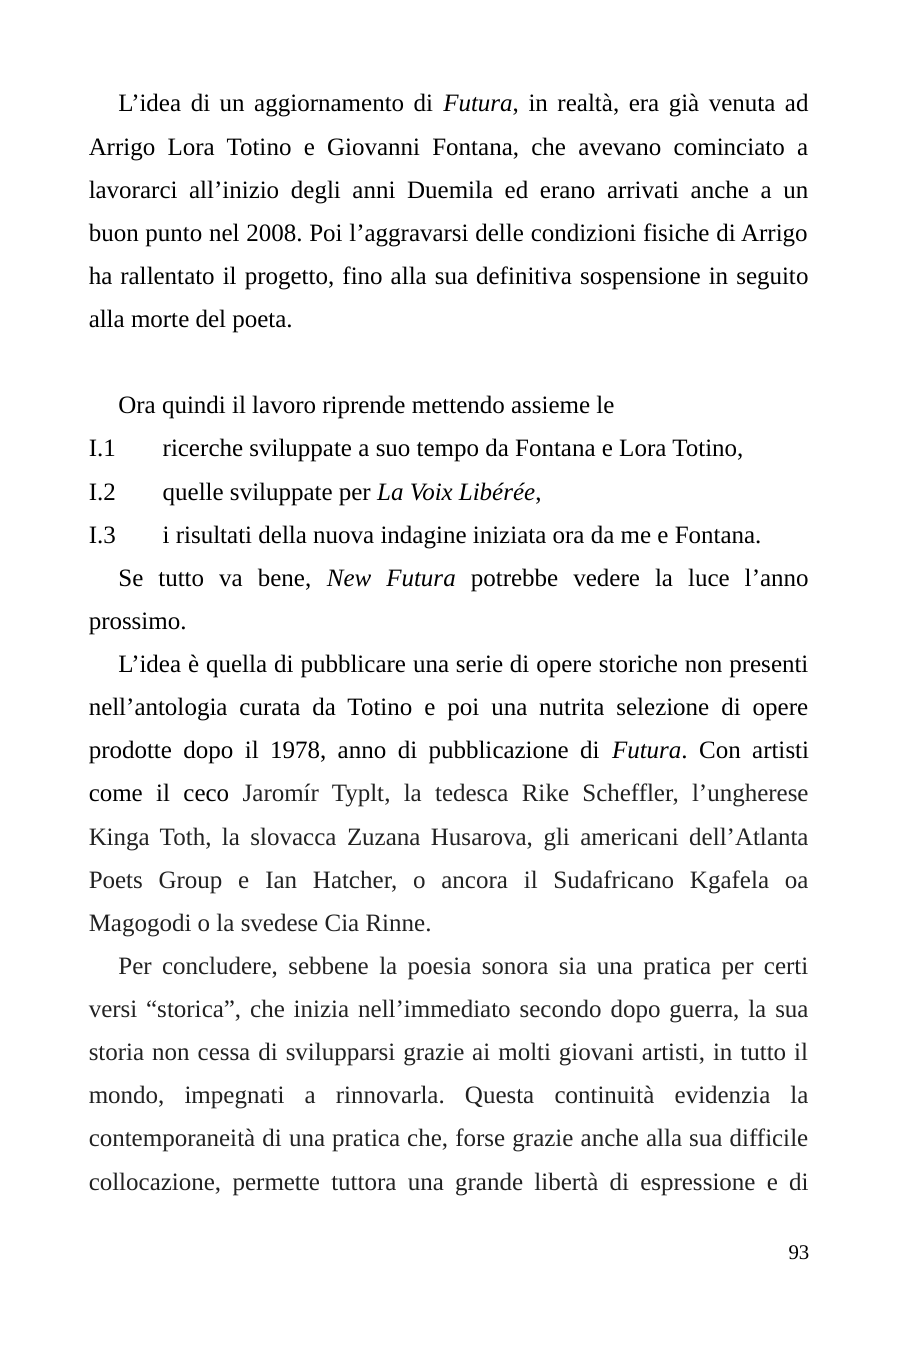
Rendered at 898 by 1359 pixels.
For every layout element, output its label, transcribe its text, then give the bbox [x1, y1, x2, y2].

list ricerche sviluppate a suo tempo da Fontana e Lora Totino, [88, 433, 809, 462]
text L’idea di un aggiornamento di Futura, in realtà, era già venuta ad Arrigo Lora Totino e Giovanni Fontana, che avevano cominciato a lavorarci all’inizio degli anni Duemila ed erano arrivati anche a un buon punto nel 2008. Poi l’aggravarsi delle condizioni fisiche di Arrigo ha rallentato il progetto, fino alla sua definitiva sospensione in seguito alla morte del poeta. [88, 88, 809, 333]
list i risultati della nuova indagine iniziata ora da me e Fontana. [88, 520, 809, 548]
text L’idea è quella di pubblicare una serie di opere storiche non presenti nell’antologia curata da Totino e poi una nutrita selezione di opere prodotte dopo il 1978, anno di pubblicazione di Futura. Con artisti come il ceco Jaromír Typlt, la tedesca Rike Scheffler, l’ungherese Kinga Toth, la slovacca Zuzana Husarova, gli americani dell’Atlanta Poets Group e Ian Hatcher, o ancora il Sudafricano Kgafela oa Magogodi o la svedese Cia Rinne. [88, 649, 809, 937]
text Se tutto va bene, New Futura potrebbe vedere la luce l’anno prossimo. [88, 563, 809, 635]
text Ora quindi il lavoro riprende mettendo assieme le [88, 390, 809, 419]
list quelle sviluppate per La Voix Libérée, [88, 477, 809, 505]
text Per concludere, sebbene la poesia sonora sia una pratica per certi versi “storica”, che inizia nell’immediato secondo dopo guerra, la sua storia non cessa di svilupparsi grazie ai molti giovani artisti, in tutto il mondo, impegnati a rinnovarla. Questa continuità evidenzia la contemporaneità di una pratica che, forse grazie anche alla sua difficile collocazione, permette tuttora una grande libertà di espressione e di [88, 951, 809, 1195]
